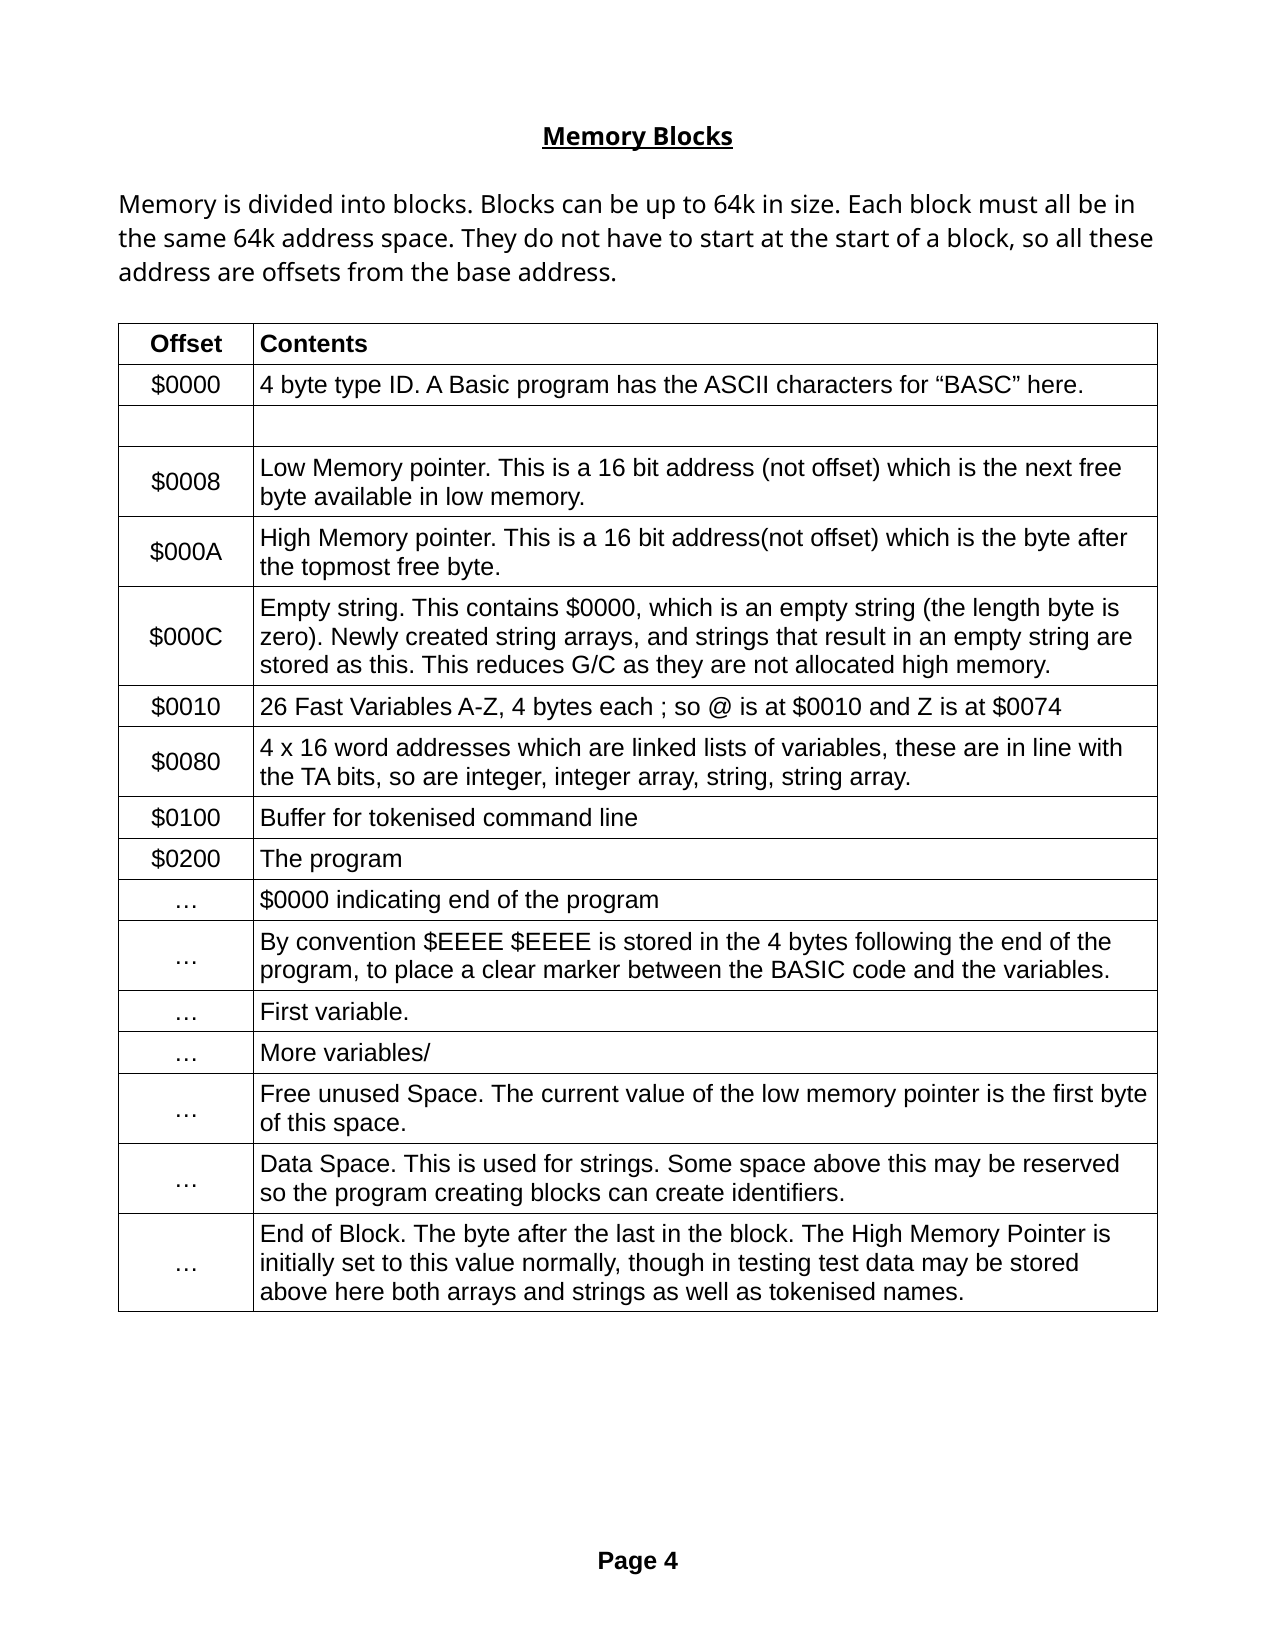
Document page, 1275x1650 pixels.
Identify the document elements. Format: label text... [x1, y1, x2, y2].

table_cell $0000 [119, 365, 253, 405]
table_cell 26 Fast Variables A-Z, 4 bytes each ; so @ is at $0010 and Z is at $0074 [254, 686, 1157, 726]
table_cell … [119, 1144, 253, 1212]
table_cell … [119, 1074, 253, 1142]
table_cell First variable. [254, 991, 1157, 1031]
table_cell $000A [119, 517, 253, 586]
table_cell $0200 [119, 839, 253, 879]
table_cell Empty string. This contains $0000, which is an empty string (the length byte is zero). Newly created string arrays, and strings that result in an empty string are stored as this. This reduces G/C as they are not allocated high memory. [254, 587, 1157, 685]
table_cell $0008 [119, 447, 253, 516]
table_cell … [119, 1032, 253, 1072]
text Memory is divided into blocks. Blocks can be up to 64k in size. Each block must all be in the same 64k address space. They do not have to start at the start of a block, so all these address are offsets from the base address. [118, 186, 1157, 288]
table_cell $0000 indicating end of the program [254, 880, 1157, 920]
table_cell More variables/ [254, 1032, 1157, 1072]
table_cell … [119, 921, 253, 990]
table_cell $0010 [119, 686, 253, 726]
table_cell $000C [119, 587, 253, 685]
table_cell 4 byte type ID. A Basic program has the ASCII characters for “BASC” here. [254, 365, 1157, 405]
table_cell High Memory pointer. This is a 16 bit address(not offset) which is the byte after the topmost free byte. [254, 517, 1157, 586]
table_cell By convention $EEEE $EEEE is stored in the 4 bytes following the end of the program, to place a clear marker between the BASIC code and the variables. [254, 921, 1157, 990]
table_cell Buffer for tokenised command line [254, 797, 1157, 837]
table_header Offset [119, 324, 253, 364]
table_cell Low Memory pointer. This is a 16 bit address (not offset) which is the next free byte available in low memory. [254, 447, 1157, 516]
table_cell $0080 [119, 727, 253, 796]
table_cell [119, 406, 253, 446]
table_cell The program [254, 839, 1157, 879]
table_cell End of Block. The byte after the last in the block. The High Memory Pointer is initially set to this value normally, though in testing test data may be stored above here both arrays and strings as well as tokenised names. [254, 1214, 1157, 1311]
table_cell $0100 [119, 797, 253, 837]
table_cell … [119, 991, 253, 1031]
table_cell … [119, 880, 253, 920]
text Memory Blocks [118, 118, 1157, 152]
table_cell Data Space. This is used for strings. Some space above this may be reserved so the program creating blocks can create identifiers. [254, 1144, 1157, 1212]
table_cell [254, 406, 1157, 446]
table_cell … [119, 1214, 253, 1311]
table_header Contents [254, 324, 1157, 364]
table_cell Free unused Space. The current value of the low memory pointer is the first byte of this space. [254, 1074, 1157, 1142]
table_cell 4 x 16 word addresses which are linked lists of variables, these are in line with the TA bits, so are integer, integer array, string, string array. [254, 727, 1157, 796]
